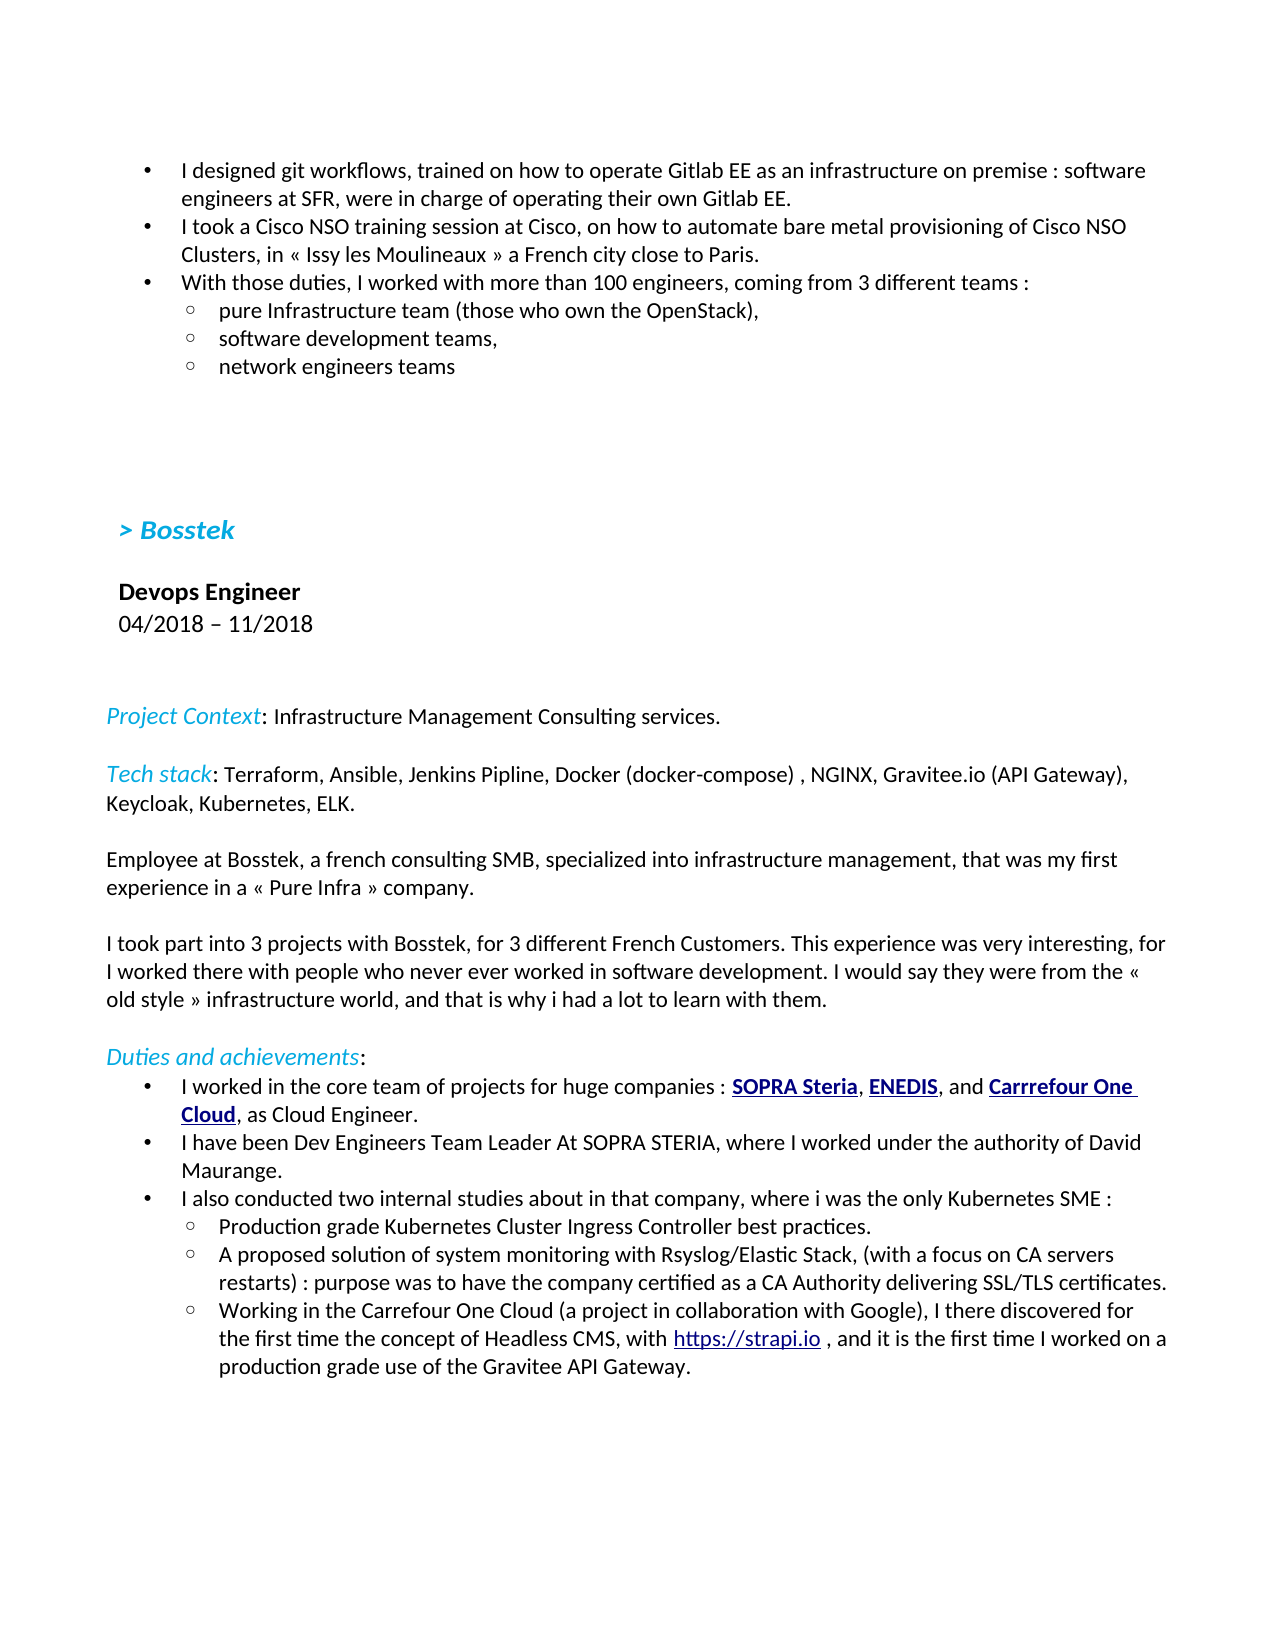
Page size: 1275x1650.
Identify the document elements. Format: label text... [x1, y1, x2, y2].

list network engineers teams [181, 352, 1169, 380]
list I took a Cisco NSO training session at Cisco, on how to automate bare metal provisioning of Cisco NSO Clusters, in « Issy les Moulineaux » a French city close to Paris. [144, 212, 1169, 268]
text Tech stack: Terraform, Ansible, Jenkins Pipline, Docker (docker-compose) , NGINX, Gravitee.io (API Gateway), Keycloak, Kubernetes, ELK. [106, 758, 1169, 817]
list I designed git workflows, trained on how to operate Gitlab EE as an infrastructure on premise : software engineers at SFR, were in charge of operating their own Gitlab EE. [144, 156, 1169, 212]
subtitle > Bosstek [118, 513, 1169, 546]
text 04/2018 – 11/2018 [118, 608, 1169, 638]
list pure Infrastructure team (those who own the OpenStack), [181, 296, 1169, 324]
list I have been Dev Engineers Team Leader At SOPRA STERIA, where I worked under the authority of David Maurange. [144, 1128, 1169, 1184]
text I took part into 3 projects with Bosstek, for 3 different French Customers. This experience was very interesting, for I worked there with people who never ever worked in software development. I would say they were from the « old style » infrastructure world, and that is why i had a lot to learn with them. [106, 929, 1169, 1013]
text Devops Engineer [118, 576, 1169, 607]
list Production grade Kubernetes Cluster Ingress Controller best practices. [181, 1212, 1169, 1240]
list A proposed solution of system monitoring with Rsyslog/Elastic Stack, (with a focus on CA servers restarts) : purpose was to have the company certified as a CA Authority delivering SSL/TLS certificates. [181, 1240, 1169, 1296]
text Project Context: Infrastructure Management Consulting services. [106, 700, 1169, 731]
list I worked in the core team of projects for huge companies : SOPRA Steria, ENEDIS, and Carrrefour One Cloud, as Cloud Engineer. [144, 1072, 1169, 1128]
list Working in the Carrefour One Cloud (a project in collaboration with Google), I there discovered for the first time the concept of Headless CMS, with https://strapi.io , and it is the first time I worked on a production grade use of the Gravitee API Gateway. [181, 1296, 1169, 1380]
list software development teams, [181, 324, 1169, 352]
text Employee at Bosstek, a french consulting SMB, specialized into infrastructure management, that was my first experience in a « Pure Infra » company. [106, 845, 1169, 901]
text Duties and achievements: [106, 1041, 1169, 1072]
list I also conducted two internal studies about in that company, where i was the only Kubernetes SME : [144, 1184, 1169, 1212]
list With those duties, I worked with more than 100 engineers, coming from 3 different teams : [144, 268, 1169, 296]
